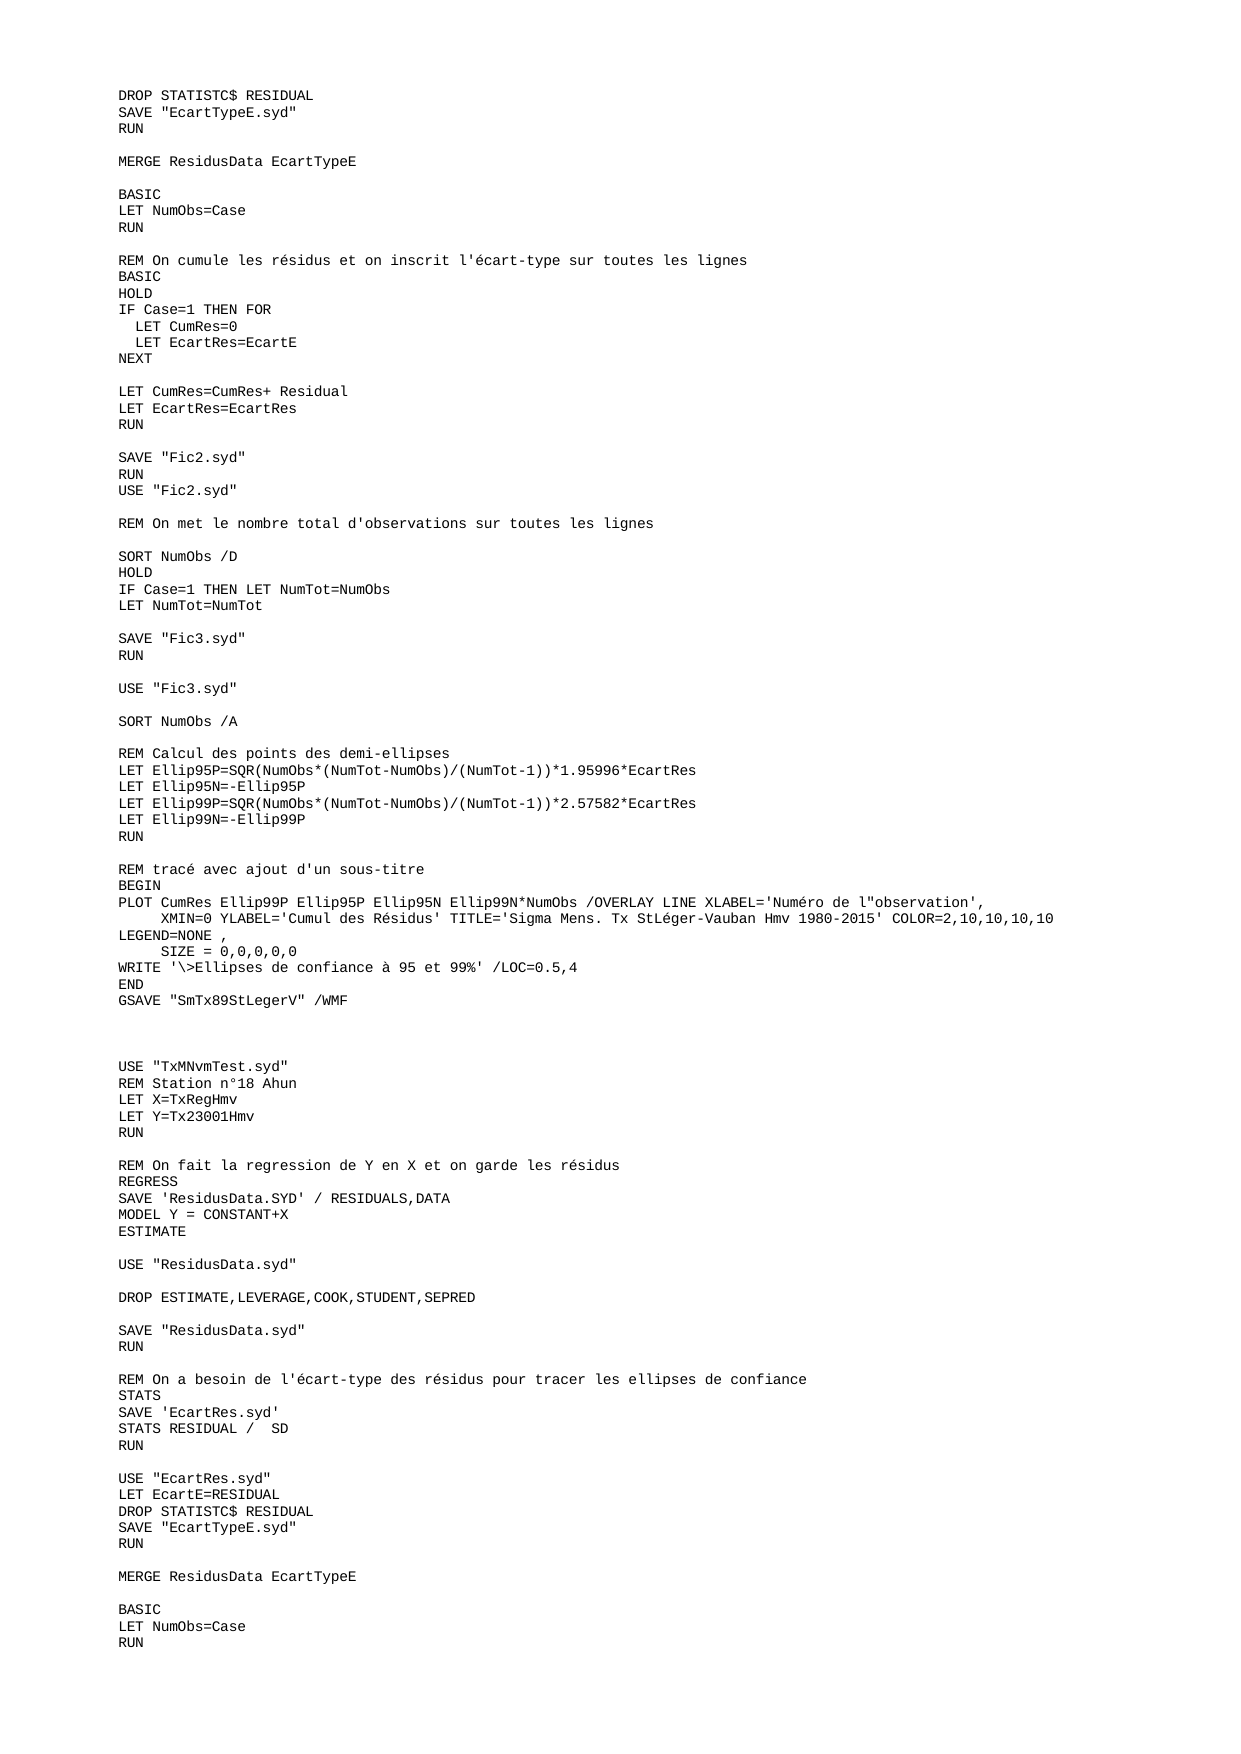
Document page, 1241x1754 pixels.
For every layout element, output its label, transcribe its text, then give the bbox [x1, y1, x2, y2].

text USE "Fic2.syd" [118, 483, 1122, 500]
text LET EcartRes=EcartRes [118, 401, 1122, 418]
text STATS RESIDUAL / SD [118, 1422, 1122, 1438]
text RUN [118, 121, 1122, 138]
text LET Y=Tx23001Hmv [118, 1109, 1122, 1125]
text REM On met le nombre total d'observations sur toutes les lignes [118, 516, 1122, 533]
text REM Calcul des points des demi-ellipses [118, 747, 1122, 763]
text REM On cumule les résidus et on inscrit l'écart-type sur toutes les lignes [118, 253, 1122, 269]
text SAVE 'ResidusData.SYD' / RESIDUALS,DATA [118, 1191, 1122, 1208]
text BEGIN [118, 878, 1122, 895]
text LET Ellip99P=SQR(NumObs*(NumTot-NumObs)/(NumTot-1))*2.57582*EcartRes [118, 796, 1122, 813]
text IF Case=1 THEN LET NumTot=NumObs [118, 582, 1122, 599]
text RUN [118, 1636, 1122, 1652]
text BASIC [118, 187, 1122, 204]
text USE "EcartRes.syd" [118, 1471, 1122, 1487]
text SAVE "Fic3.syd" [118, 632, 1122, 648]
text REM On fait la regression de Y en X et on garde les résidus [118, 1158, 1122, 1175]
text GSAVE "SmTx89StLegerV" /WMF [118, 994, 1122, 1010]
text RUN [118, 829, 1122, 846]
text SAVE "ResidusData.syd" [118, 1323, 1122, 1339]
text LET Ellip95N=-Ellip95P [118, 780, 1122, 796]
text LET EcartE=RESIDUAL [118, 1487, 1122, 1504]
text MERGE ResidusData EcartTypeE [118, 154, 1122, 171]
text SAVE "EcartTypeE.syd" [118, 105, 1122, 121]
text SAVE "Fic2.syd" [118, 451, 1122, 467]
text SAVE 'EcartRes.syd' [118, 1405, 1122, 1422]
text NEXT [118, 352, 1122, 368]
text RUN [118, 648, 1122, 664]
text LET Ellip95P=SQR(NumObs*(NumTot-NumObs)/(NumTot-1))*1.95996*EcartRes [118, 763, 1122, 780]
text BASIC [118, 1603, 1122, 1619]
text LET CumRes=CumRes+ Residual [118, 385, 1122, 401]
text RUN [118, 1125, 1122, 1142]
text RUN [118, 1339, 1122, 1356]
text HOLD [118, 566, 1122, 582]
text ESTIMATE [118, 1224, 1122, 1241]
text LET X=TxRegHmv [118, 1092, 1122, 1109]
text USE "TxMNvmTest.syd" [118, 1059, 1122, 1076]
text XMIN=0 YLABEL='Cumul des Résidus' TITLE='Sigma Mens. Tx StLéger-Vauban Hmv 1980-2015' COLOR=2,10,10,10,10 LEGEND=NONE , [118, 911, 1122, 944]
text LET Ellip99N=-Ellip99P [118, 813, 1122, 829]
text LET EcartRes=EcartE [118, 335, 1122, 352]
text USE "Fic3.syd" [118, 681, 1122, 697]
text BASIC [118, 269, 1122, 286]
text PLOT CumRes Ellip99P Ellip95P Ellip95N Ellip99N*NumObs /OVERLAY LINE XLABEL='Numéro de l"observation', [118, 895, 1122, 911]
text RUN [118, 1537, 1122, 1553]
text DROP ESTIMATE,LEVERAGE,COOK,STUDENT,SEPRED [118, 1290, 1122, 1306]
text LET CumRes=0 [118, 319, 1122, 335]
text USE "ResidusData.syd" [118, 1257, 1122, 1273]
text RUN [118, 1438, 1122, 1454]
text HOLD [118, 286, 1122, 302]
text IF Case=1 THEN FOR [118, 302, 1122, 319]
text SAVE "EcartTypeE.syd" [118, 1520, 1122, 1537]
text SORT NumObs /A [118, 714, 1122, 730]
text MERGE ResidusData EcartTypeE [118, 1570, 1122, 1586]
text MODEL Y = CONSTANT+X [118, 1208, 1122, 1224]
text LET NumObs=Case [118, 1619, 1122, 1636]
text WRITE '\>Ellipses de confiance à 95 et 99%' /LOC=0.5,4 [118, 961, 1122, 977]
text REM Station n°18 Ahun [118, 1076, 1122, 1092]
text RUN [118, 418, 1122, 434]
text DROP STATISTC$ RESIDUAL [118, 1504, 1122, 1520]
text REGRESS [118, 1175, 1122, 1191]
text LET NumTot=NumTot [118, 599, 1122, 615]
text REM tracé avec ajout d'un sous-titre [118, 862, 1122, 878]
text LET NumObs=Case [118, 204, 1122, 220]
text DROP STATISTC$ RESIDUAL [118, 88, 1122, 105]
text END [118, 977, 1122, 994]
text RUN [118, 467, 1122, 483]
text SIZE = 0,0,0,0,0 [118, 944, 1122, 961]
text RUN [118, 220, 1122, 237]
text STATS [118, 1389, 1122, 1405]
text REM On a besoin de l'écart-type des résidus pour tracer les ellipses de confiance [118, 1372, 1122, 1389]
text SORT NumObs /D [118, 549, 1122, 566]
